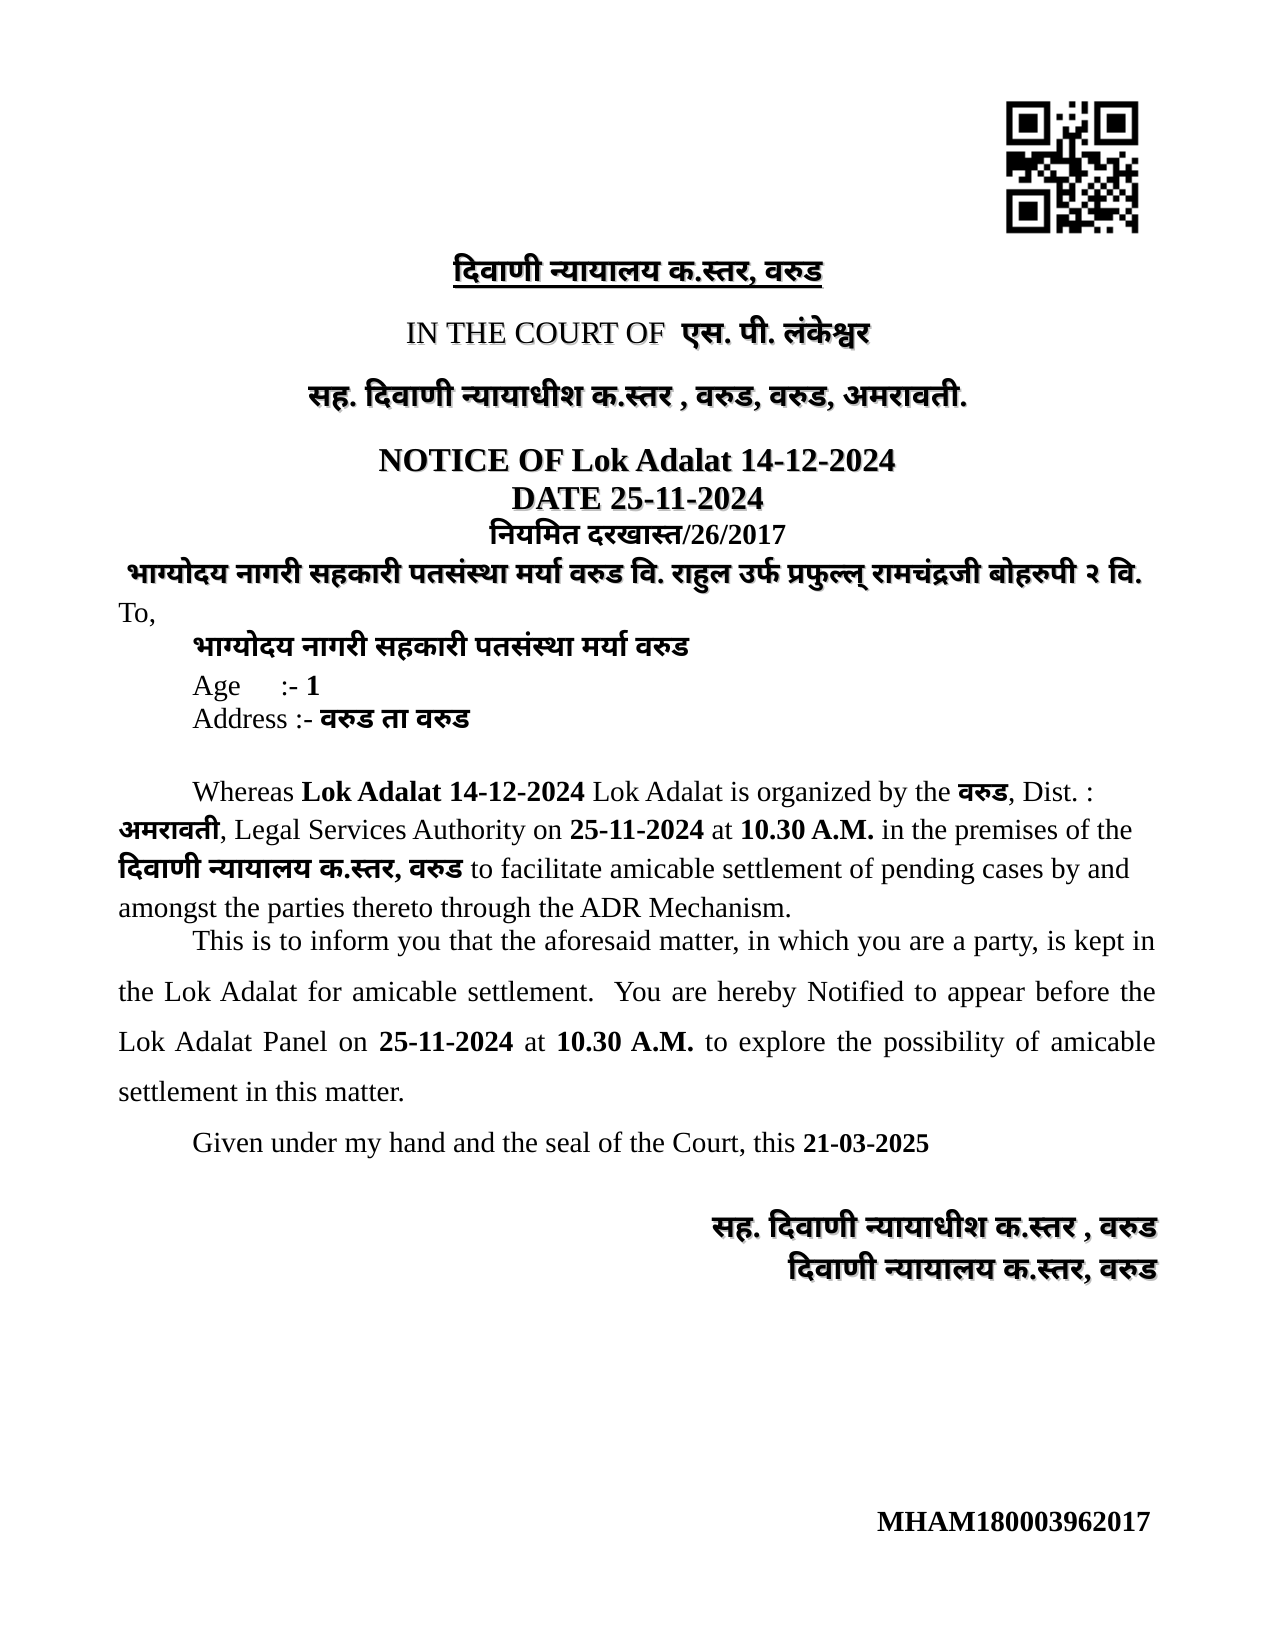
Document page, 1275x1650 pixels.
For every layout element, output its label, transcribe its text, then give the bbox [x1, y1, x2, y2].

text भाग्योदय नागरी सहकारी पतसंस्था मर्या वरुड [118, 629, 1157, 668]
picture [994, 89, 1151, 246]
text DATE 25-11-2024 [118, 478, 1157, 517]
table_cell [864, 85, 1156, 252]
text भाग्योदय नागरी सहकारी पतसंस्था मर्या वरुड वि. राहुल उर्फ प्रफुल्ल् रामचंद्रजी बोहरुपी २ वि. [118, 556, 1157, 595]
text दिवाणी न्यायालय क.स्तर, वरुड [118, 1251, 1157, 1292]
text Address :- वरुड ता वरुड [118, 701, 1157, 741]
text दिवाणी न्यायालय क.स्तर, वरुड [118, 252, 1157, 294]
text नियमित दरखास्त/26/2017 [118, 517, 1157, 556]
text सह. दिवाणी न्यायाधीश क.स्तर , वरुड [118, 1209, 1157, 1251]
text सह. दिवाणी न्यायाधीश क.स्तर , वरुड, वरुड, अमरावती. [118, 377, 1157, 419]
text Given under my hand and the seal of the Court, this 21-03-2025 [118, 1125, 1157, 1158]
table_header MHAM180003962017 [864, 1499, 1156, 1543]
text NOTICE OF Lok Adalat 14-12-2024 [118, 440, 1157, 478]
text This is to inform you that the aforesaid matter, in which you are a party, is kept in the Lok Adalat for amicable settlement. You are hereby Notified to appear before the Lok Adalat Panel on 25-11-2024 at 10.30 A.M. to explore the possibility of amicable settlement in this matter. [118, 923, 1157, 1108]
text To, [118, 595, 1157, 629]
text Age :- 1 [118, 668, 1157, 701]
text IN THE COURT OF एस. पी. लंकेश्वर [118, 314, 1157, 356]
text Whereas Lok Adalat 14-12-2024 Lok Adalat is organized by the वरुड, Dist. : अमरावती, Legal Services Authority on 25-11-2024 at 10.30 A.M. in the premises of the दिवाणी न्यायालय क.स्तर, वरुड to facilitate amicable settlement of pending cases by and amongst the parties thereto through the ADR Mechanism. [118, 774, 1157, 923]
